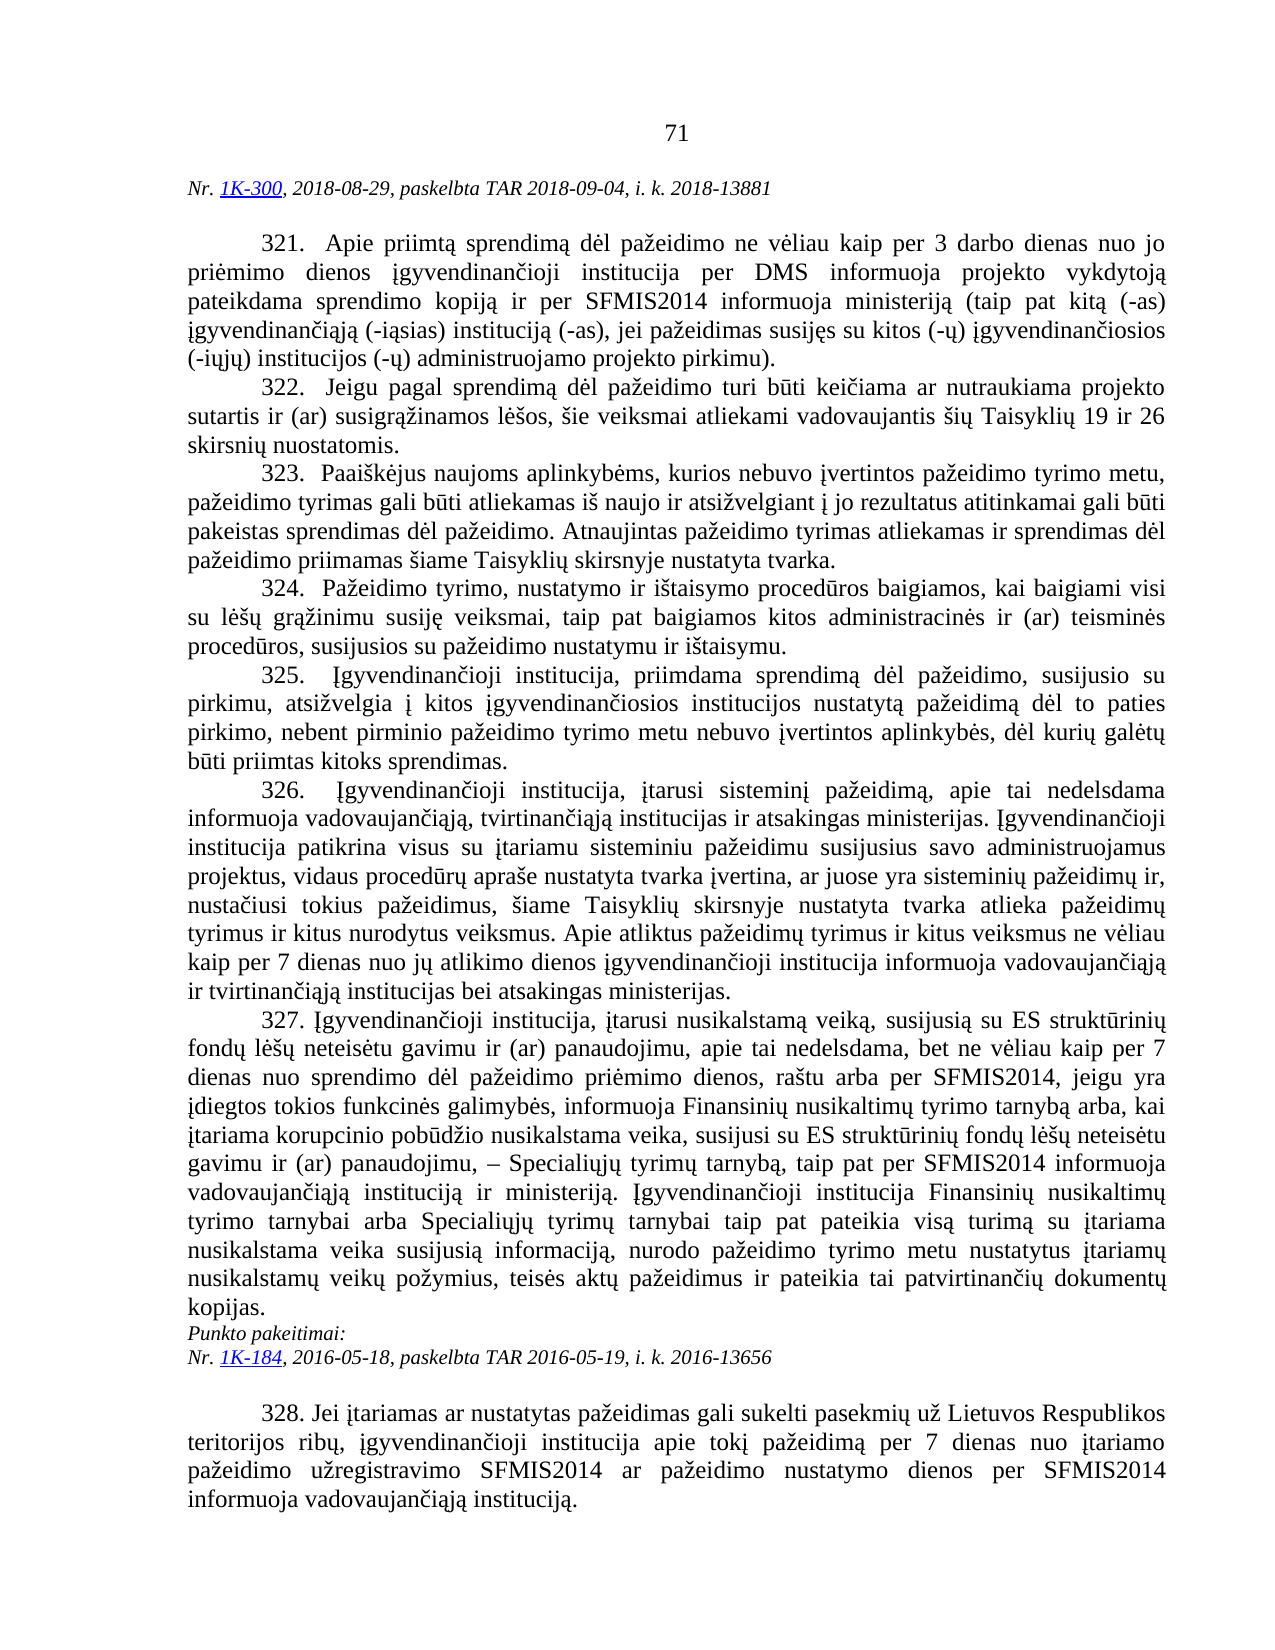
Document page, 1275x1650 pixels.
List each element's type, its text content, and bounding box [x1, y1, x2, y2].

text Punkto pakeitimai: [187, 1321, 1167, 1345]
text 326. Įgyvendinančioji institucija, įtarusi sisteminį pažeidimą, apie tai nedelsdama informuoja vadovaujančiąją, tvirtinančiąją institucijas ir atsakingas ministerijas. Įgyvendinančioji institucija patikrina visus su įtariamu sisteminiu pažeidimu susijusius savo administruojamus projektus, vidaus procedūrų apraše nustatyta tvarka įvertina, ar juose yra sisteminių pažeidimų ir, nustačiusi tokius pažeidimus, šiame Taisyklių skirsnyje nustatyta tvarka atlieka pažeidimų tyrimus ir kitus nurodytus veiksmus. Apie atliktus pažeidimų tyrimus ir kitus veiksmus ne vėliau kaip per 7 dienas nuo jų atlikimo dienos įgyvendinančioji institucija informuoja vadovaujančiąją ir tvirtinančiąją institucijas bei atsakingas ministerijas. [187, 775, 1167, 1005]
text 321. Apie priimtą sprendimą dėl pažeidimo ne vėliau kaip per 3 darbo dienas nuo jo priėmimo dienos įgyvendinančioji institucija per DMS informuoja projekto vykdytoją pateikdama sprendimo kopiją ir per SFMIS2014 informuoja ministeriją (taip pat kitą (-as) įgyvendinančiąją (-iąsias) instituciją (-as), jei pažeidimas susijęs su kitos (-ų) įgyvendinančiosios (-iųjų) institucijos (-ų) administruojamo projekto pirkimu). [187, 228, 1167, 372]
text 323. Paaiškėjus naujoms aplinkybėms, kurios nebuvo įvertintos pažeidimo tyrimo metu, pažeidimo tyrimas gali būti atliekamas iš naujo ir atsižvelgiant į jo rezultatus atitinkamai gali būti pakeistas sprendimas dėl pažeidimo. Atnaujintas pažeidimo tyrimas atliekamas ir sprendimas dėl pažeidimo priimamas šiame Taisyklių skirsnyje nustatyta tvarka. [187, 458, 1167, 573]
text Nr. 1K-184, 2016-05-18, paskelbta TAR 2016-05-19, i. k. 2016-13656 [187, 1345, 1167, 1369]
text Nr. 1K-300, 2018-08-29, paskelbta TAR 2018-09-04, i. k. 2018-13881 [187, 176, 1167, 200]
text 324. Pažeidimo tyrimo, nustatymo ir ištaisymo procedūros baigiamos, kai baigiami visi su lėšų grąžinimu susiję veiksmai, taip pat baigiamos kitos administracinės ir (ar) teisminės procedūros, susijusios su pažeidimo nustatymu ir ištaisymu. [187, 573, 1167, 660]
text 327. Įgyvendinančioji institucija, įtarusi nusikalstamą veiką, susijusią su ES struktūrinių fondų lėšų neteisėtu gavimu ir (ar) panaudojimu, apie tai nedelsdama, bet ne vėliau kaip per 7 dienas nuo sprendimo dėl pažeidimo priėmimo dienos, raštu arba per SFMIS2014, jeigu yra įdiegtos tokios funkcinės galimybės, informuoja Finansinių nusikaltimų tyrimo tarnybą arba, kai įtariama korupcinio pobūdžio nusikalstama veika, susijusi su ES struktūrinių fondų lėšų neteisėtu gavimu ir (ar) panaudojimu, – Specialiųjų tyrimų tarnybą, taip pat per SFMIS2014 informuoja vadovaujančiąją instituciją ir ministeriją. Įgyvendinančioji institucija Finansinių nusikaltimų tyrimo tarnybai arba Specialiųjų tyrimų tarnybai taip pat pateikia visą turimą su įtariama nusikalstama veika susijusią informaciją, nurodo pažeidimo tyrimo metu nustatytus įtariamų nusikalstamų veikų požymius, teisės aktų pažeidimus ir pateikia tai patvirtinančių dokumentų kopijas. [187, 1005, 1167, 1321]
text 322. Jeigu pagal sprendimą dėl pažeidimo turi būti keičiama ar nutraukiama projekto sutartis ir (ar) susigrąžinamos lėšos, šie veiksmai atliekami vadovaujantis šių Taisyklių 19 ir 26 skirsnių nuostatomis. [187, 372, 1167, 458]
text 325. Įgyvendinančioji institucija, priimdama sprendimą dėl pažeidimo, susijusio su pirkimu, atsižvelgia į kitos įgyvendinančiosios institucijos nustatytą pažeidimą dėl to paties pirkimo, nebent pirminio pažeidimo tyrimo metu nebuvo įvertintos aplinkybės, dėl kurių galėtų būti priimtas kitoks sprendimas. [187, 660, 1167, 775]
text 328. Jei įtariamas ar nustatytas pažeidimas gali sukelti pasekmių už Lietuvos Respublikos teritorijos ribų, įgyvendinančioji institucija apie tokį pažeidimą per 7 dienas nuo įtariamo pažeidimo užregistravimo SFMIS2014 ar pažeidimo nustatymo dienos per SFMIS2014 informuoja vadovaujančiąją instituciją. [187, 1398, 1167, 1513]
